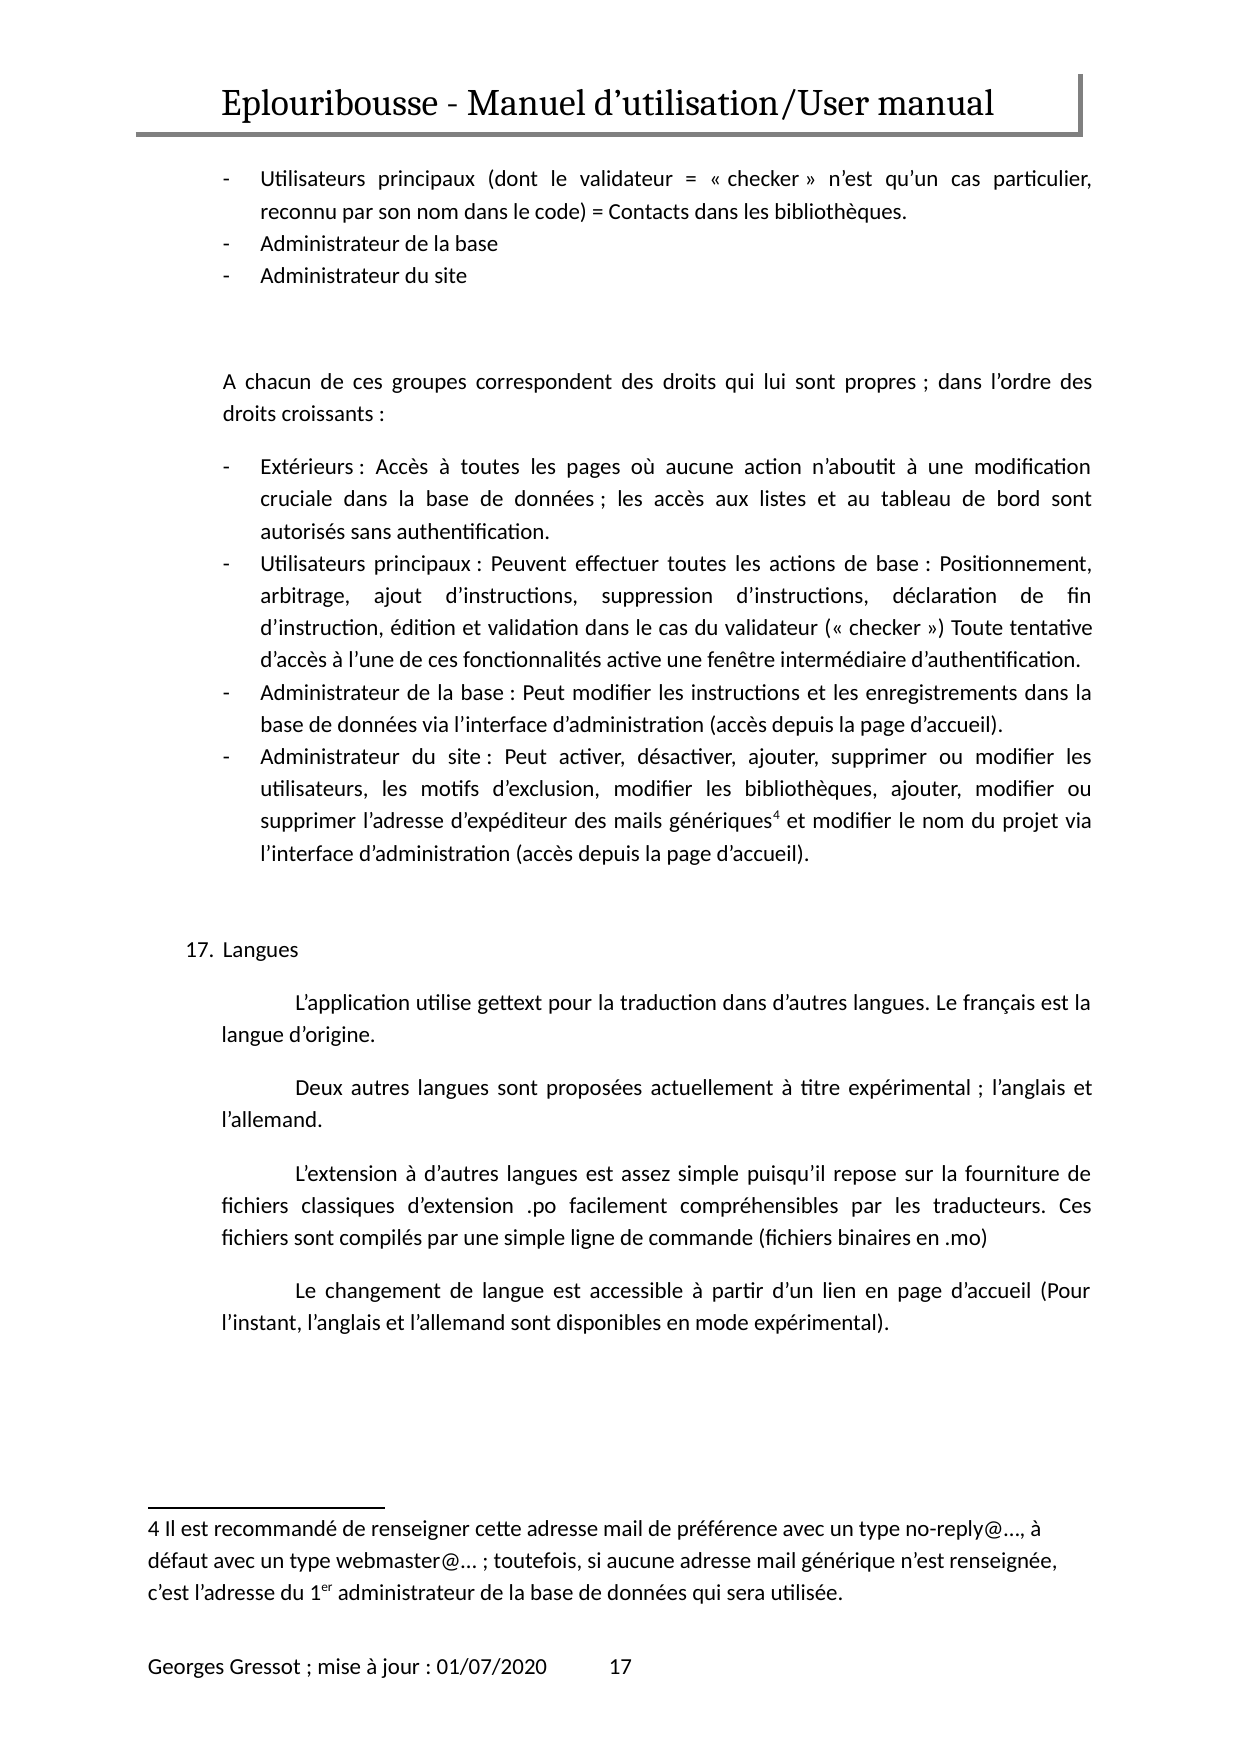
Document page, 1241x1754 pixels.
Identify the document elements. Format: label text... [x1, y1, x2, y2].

list Administrateur du site : Peut activer, désactiver, ajouter, supprimer ou modifier les utilisateurs, les motifs d’exclusion, modifier les bibliothèques, ajouter, modifier ou supprimer l’adresse d’expéditeur des mails génériques et modifier le nom du projet via l’interface d’administration (accès depuis la page d’accueil). [223, 742, 1093, 867]
text Le changement de langue est accessible à partir d’un lien en page d’accueil (Pour l’instant, l’anglais et l’allemand sont disponibles en mode expérimental). [221, 1276, 1093, 1336]
list Administrateur de la base : Peut modifier les instructions et les enregistrements dans la base de données via l’interface d’administration (accès depuis la page d’accueil). [223, 678, 1093, 738]
list Langues [185, 935, 1093, 963]
text L’application utilise gettext pour la traduction dans d’autres langues. Le français est la langue d’origine. [221, 988, 1093, 1048]
list Il est recommandé de renseigner cette adresse mail de préférence avec un type no-reply@…, à défaut avec un type webmaster@… ; toutefois, si aucune adresse mail générique n’est renseignée, c’est l’adresse du 1er administrateur de la base de données qui sera utilisée. [148, 1514, 1093, 1606]
text A chacun de ces groupes correspondent des droits qui lui sont propres ; dans l’ordre des droits croissants : [223, 367, 1093, 427]
list Utilisateurs principaux : Peuvent effectuer toutes les actions de base : Positionnement, arbitrage, ajout d’instructions, suppression d’instructions, déclaration de fin d’instruction, édition et validation dans le cas du validateur (« checker ») Toute tentative d’accès à l’une de ces fonctionnalités active une fenêtre intermédiaire d’authentification. [223, 549, 1093, 673]
text Deux autres langues sont proposées actuellement à titre expérimental ; l’anglais et l’allemand. [221, 1073, 1093, 1134]
list Administrateur de la base [223, 229, 1093, 257]
list Extérieurs : Accès à toutes les pages où aucune action n’aboutit à une modification cruciale dans la base de données ; les accès aux listes et au tableau de bord sont autorisés sans authentification. [223, 452, 1093, 545]
text L’extension à d’autres langues est assez simple puisqu’il repose sur la fourniture de fichiers classiques d’extension .po facilement compréhensibles par les traducteurs. Ces fichiers sont compilés par une simple ligne de commande (fichiers binaires en .mo) [221, 1159, 1093, 1251]
list Administrateur du site [223, 261, 1093, 289]
list Utilisateurs principaux (dont le validateur = « checker » n’est qu’un cas particulier, reconnu par son nom dans le code) = Contacts dans les bibliothèques. [223, 164, 1093, 225]
